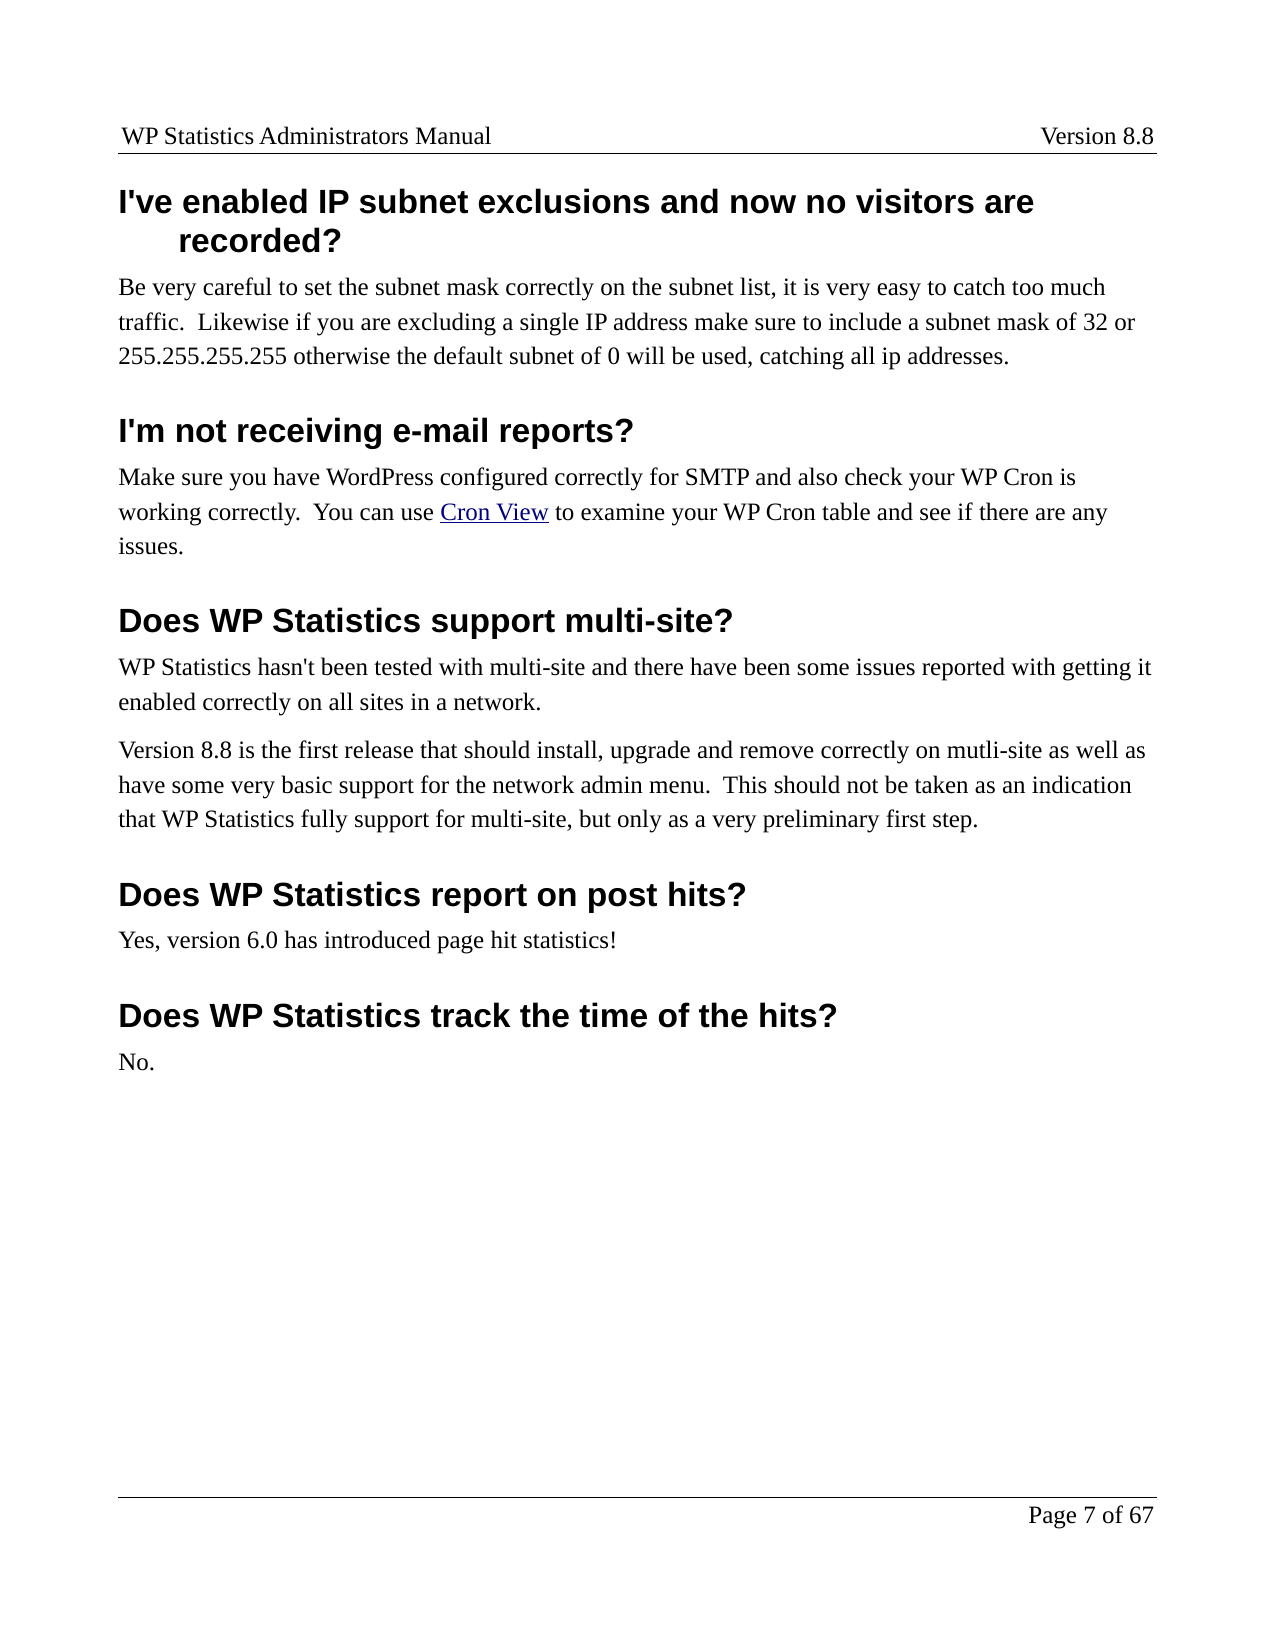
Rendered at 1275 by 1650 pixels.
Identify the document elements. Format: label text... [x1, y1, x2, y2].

subtitle I'm not receiving e-mail reports? [118, 411, 1157, 449]
subtitle Does WP Statistics report on post hits? [118, 874, 1157, 913]
text Version 8.8 is the first release that should install, upgrade and remove correctly on mutli-site as well as have some very basic support for the network admin menu. This should not be taken as an indication that WP Statistics fully support for multi-site, but only as a very preliminary first step. [118, 736, 1157, 833]
text WP Statistics hasn't been tested with multi-site and there have been some issues reported with getting it enabled correctly on all sites in a network. [118, 652, 1157, 715]
text Make sure you have WordPress configured correctly for SMTP and also check your WP Cron is working correctly. You can use Cron View to examine your WP Cron table and see if there are any issues. [118, 462, 1157, 560]
subtitle Does WP Statistics track the time of the hits? [118, 996, 1157, 1034]
text Be very careful to set the subnet mask correctly on the subnet list, it is very easy to catch too much traffic. Likewise if you are excluding a single IP address make sure to include a subnet mask of 32 or 255.255.255.255 otherwise the default subnet of 0 will be used, catching all ip addresses. [118, 272, 1157, 370]
text No. [118, 1047, 1157, 1075]
text Yes, version 6.0 has introduced page hit statistics! [118, 926, 1157, 954]
subtitle Does WP Statistics support multi-site? [118, 601, 1157, 639]
subtitle I've enabled IP subnet exclusions and now no visitors are recorded? [118, 182, 1157, 259]
